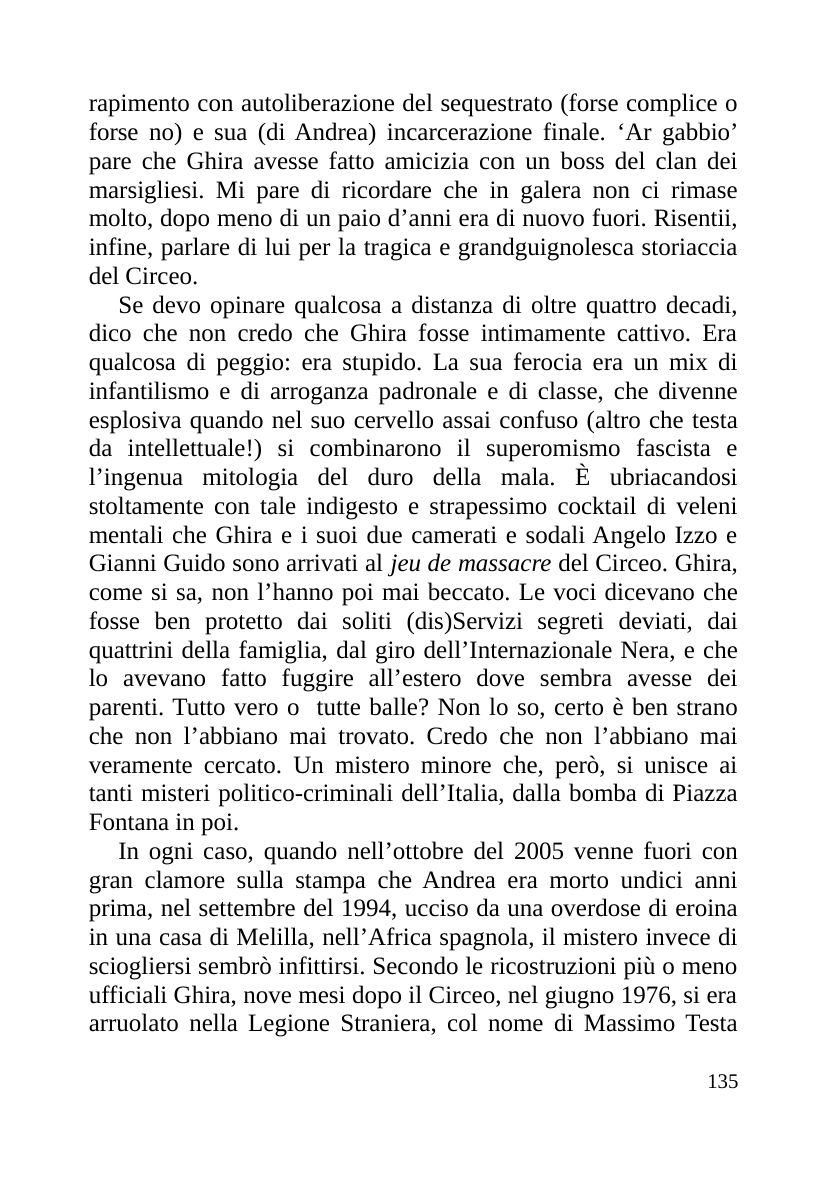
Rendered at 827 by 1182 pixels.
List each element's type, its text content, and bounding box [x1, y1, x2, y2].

text Se devo opinare qualcosa a distanza di oltre quattro decadi, dico che non credo che Ghira fosse intimamente cattivo. Era qualcosa di peggio: era stupido. La sua ferocia era un mix di infantilismo e di arroganza padronale e di classe, che divenne esplosiva quando nel suo cervello assai confuso (altro che testa da intellettuale!) si combinarono il superomismo fascista e l’ingenua mitologia del duro della mala. È ubriacandosi stoltamente con tale indigesto e strapessimo cocktail di veleni mentali che Ghira e i suoi due camerati e sodali Angelo Izzo e Gianni Guido sono arrivati al jeu de massacre del Circeo. Ghira, come si sa, non l’hanno poi mai beccato. Le voci dicevano che fosse ben protetto dai soliti (dis)Servizi segreti deviati, dai quattrini della famiglia, dal giro dell’Internazionale Nera, e che lo avevano fatto fuggire all’estero dove sembra avesse dei parenti. Tutto vero o tutte balle? Non lo so, certo è ben strano che non l’abbiano mai trovato. Credo che non l’abbiano mai veramente cercato. Un mistero minore che, però, si unisce ai tanti misteri politico-criminali dell’Italia, dalla bomba di Piazza Fontana in poi. [88, 290, 738, 836]
text In ogni caso, quando nell’ottobre del 2005 venne fuori con gran clamore sulla stampa che Andrea era morto undici anni prima, nel settembre del 1994, ucciso da una overdose di eroina in una casa di Melilla, nell’Africa spagnola, il mistero invece di sciogliersi sembrò infittirsi. Secondo le ricostruzioni più o meno ufficiali Ghira, nove mesi dopo il Circeo, nel giugno 1976, si era arruolato nella Legione Straniera, col nome di Massimo Testa [88, 836, 738, 1037]
text rapimento con autoliberazione del sequestrato (forse complice o forse no) e sua (di Andrea) incarcerazione finale. ‘Ar gabbio’ pare che Ghira avesse fatto amicizia con un boss del clan dei marsigliesi. Mi pare di ricordare che in galera non ci rimase molto, dopo meno di un paio d’anni era di nuovo fuori. Risentii, infine, parlare di lui per la tragica e grandguignolesca storiaccia del Circeo. [88, 88, 738, 290]
